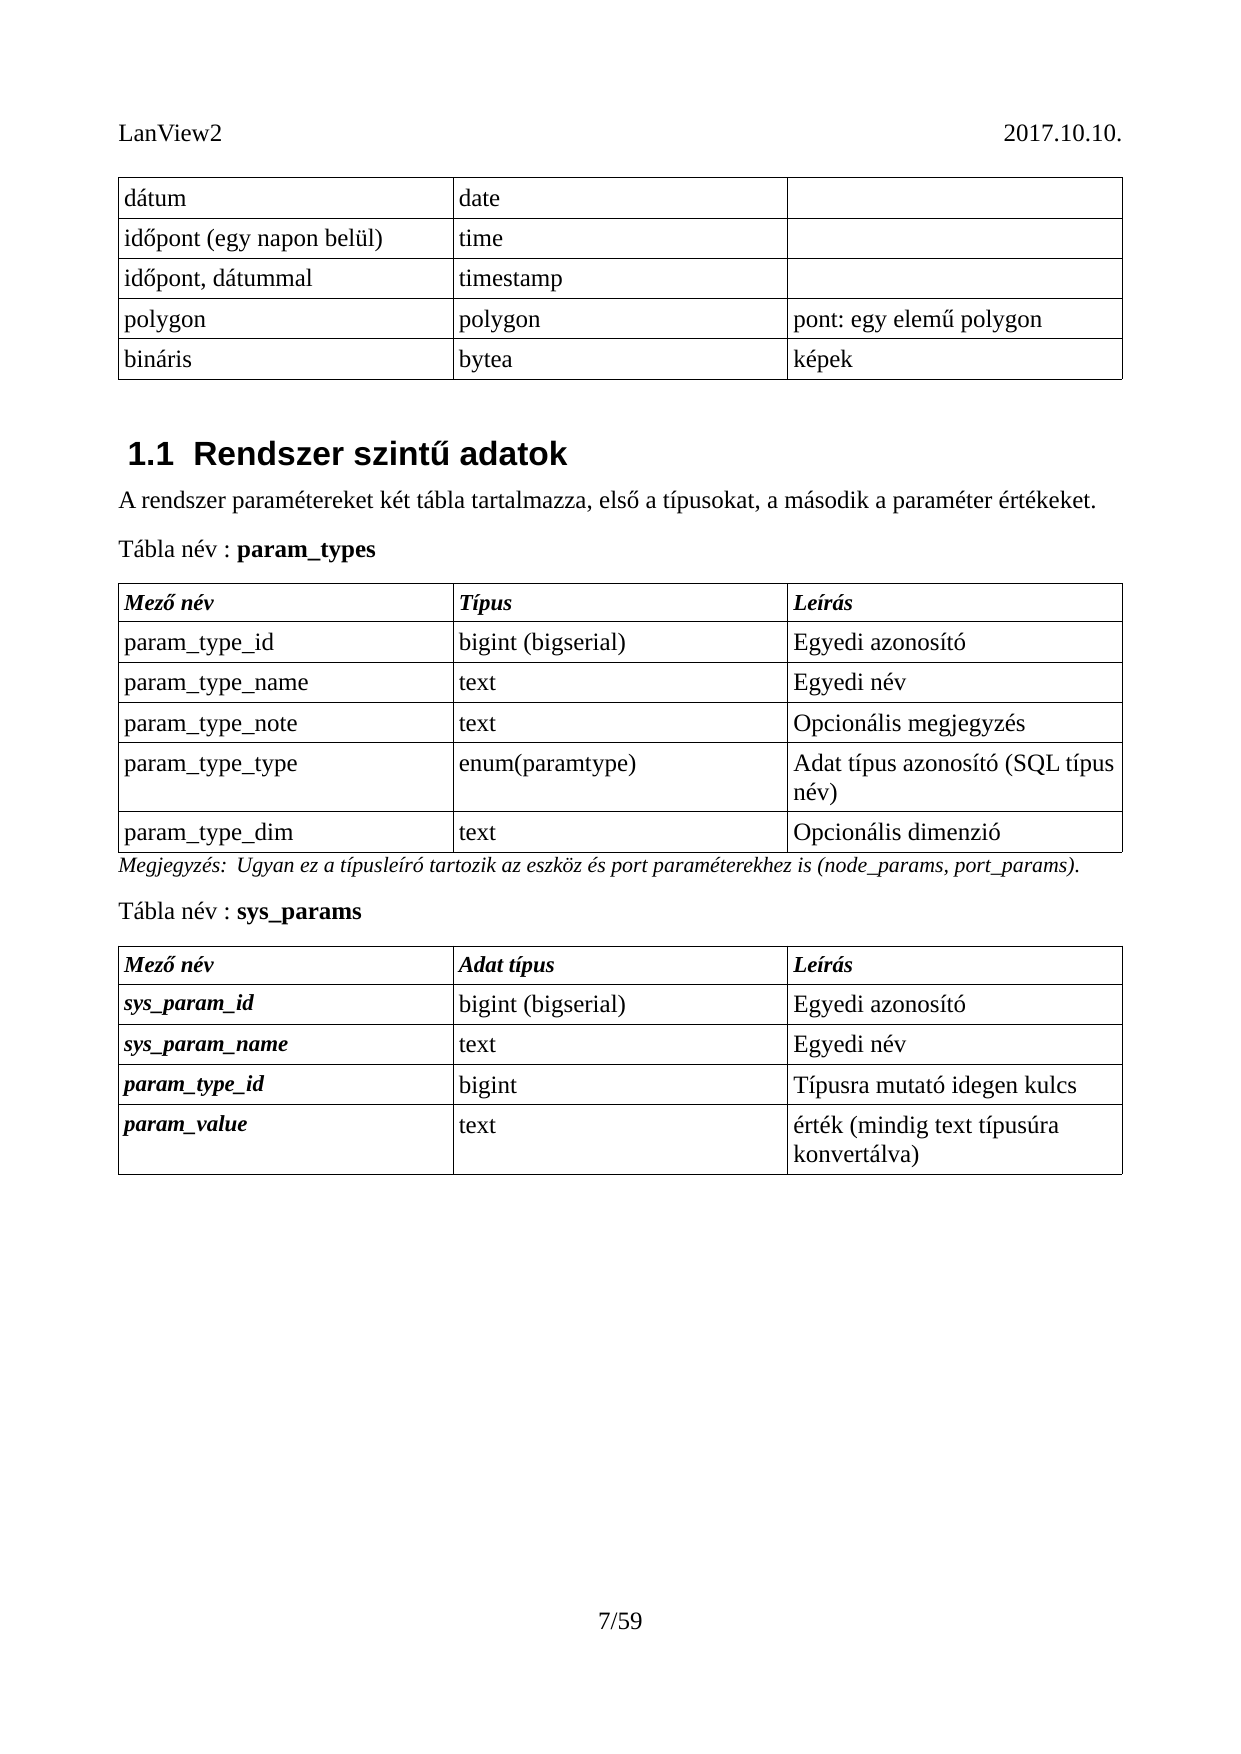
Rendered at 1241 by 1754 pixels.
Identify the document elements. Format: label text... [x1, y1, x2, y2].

table_cell bytea [454, 339, 787, 379]
table_header Típus [454, 584, 787, 621]
table_cell polygon [454, 299, 787, 338]
table_cell [788, 219, 1122, 258]
text Megjegyzés: Ugyan ez a típusleíró tartozik az eszköz és port paraméterekhez is (node_params, port_params). [118, 853, 1122, 877]
table_cell [788, 259, 1122, 298]
table_cell bináris [119, 339, 453, 379]
table_cell Opcionális megjegyzés [788, 703, 1122, 742]
table_cell polygon [119, 299, 453, 338]
text Tábla név : sys_params [118, 896, 1122, 925]
table_cell Egyedi név [788, 1025, 1122, 1064]
table_cell text [454, 812, 787, 852]
table_cell pont: egy elemű polygon [788, 299, 1122, 338]
subtitle Rendszer szintű adatok [118, 434, 1122, 473]
table_cell timestamp [454, 259, 787, 298]
table_cell bigint (bigserial) [454, 622, 787, 662]
table_cell Egyedi azonosító [788, 622, 1122, 662]
table_cell [788, 178, 1122, 217]
table_cell időpont, dátummal [119, 259, 453, 298]
table_cell date [454, 178, 787, 217]
table_cell Opcionális dimenzió [788, 812, 1122, 852]
text Tábla név : param_types [118, 534, 1122, 563]
table_cell érték (mindig text típusúra konvertálva) [788, 1105, 1122, 1173]
table_header Mező név [119, 947, 453, 983]
table_cell time [454, 219, 787, 258]
table_cell Egyedi név [788, 663, 1122, 702]
table_cell sys_param_id [119, 985, 453, 1024]
table_cell param_type_id [119, 622, 453, 662]
text A rendszer paramétereket két tábla tartalmazza, első a típusokat, a második a paraméter értékeket. [118, 485, 1122, 514]
table_cell text [454, 1105, 787, 1173]
table_cell sys_param_name [119, 1025, 453, 1064]
table_cell param_type_id [119, 1065, 453, 1104]
table_header Adat típus [454, 947, 787, 983]
table_cell Adat típus azonosító (SQL típus név) [788, 743, 1122, 811]
table_cell param_type_type [119, 743, 453, 811]
table_cell param_type_note [119, 703, 453, 742]
table_cell bigint (bigserial) [454, 985, 787, 1024]
table_cell Típusra mutató idegen kulcs [788, 1065, 1122, 1104]
table_cell bigint [454, 1065, 787, 1104]
table_cell text [454, 703, 787, 742]
table_header Leírás [788, 947, 1122, 983]
table_cell text [454, 1025, 787, 1064]
table_header Leírás [788, 584, 1122, 621]
table_cell Egyedi azonosító [788, 985, 1122, 1024]
table_cell text [454, 663, 787, 702]
table_cell param_type_name [119, 663, 453, 702]
table_cell időpont (egy napon belül) [119, 219, 453, 258]
table_cell param_type_dim [119, 812, 453, 852]
table_cell enum(paramtype) [454, 743, 787, 811]
table_cell képek [788, 339, 1122, 379]
table_cell dátum [119, 178, 453, 217]
table_header Mező név [119, 584, 453, 621]
table_cell param_value [119, 1105, 453, 1173]
